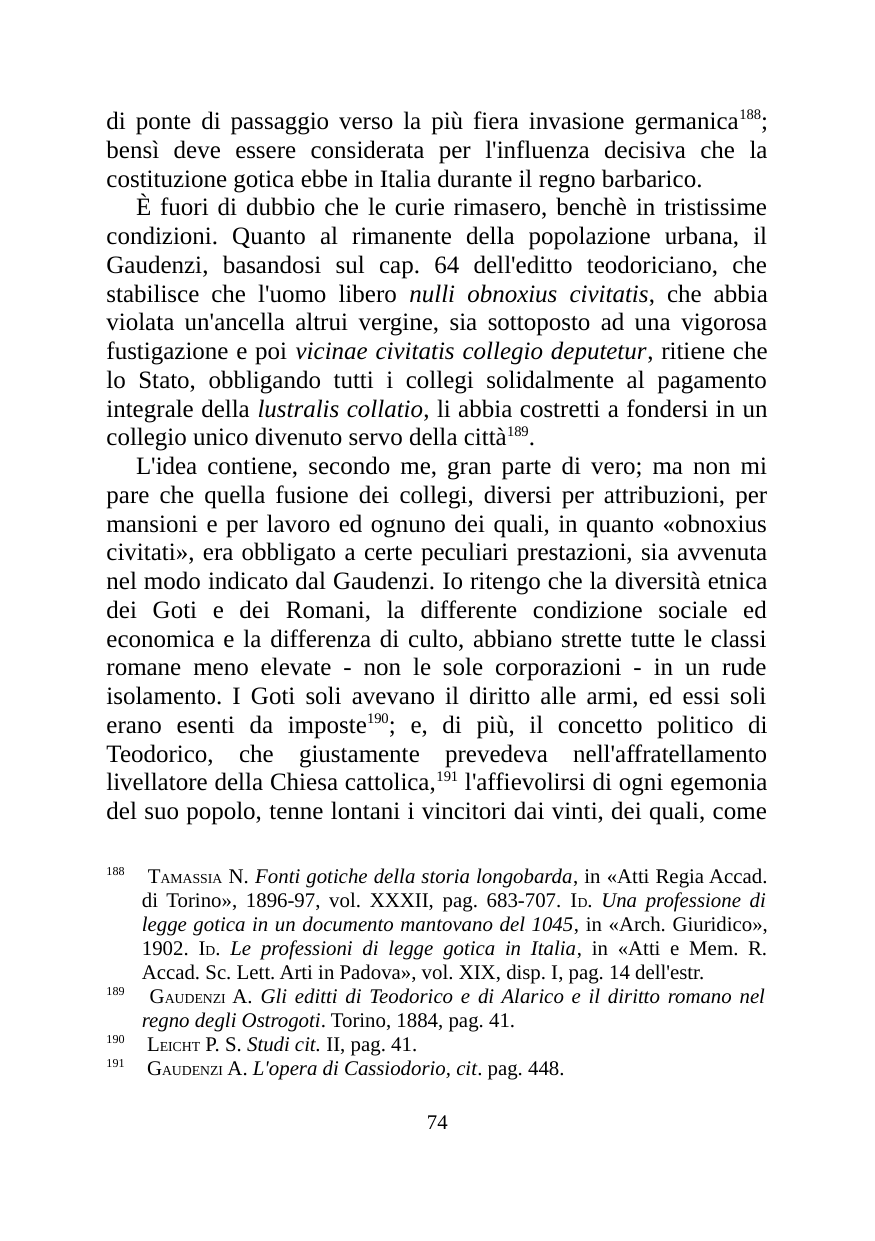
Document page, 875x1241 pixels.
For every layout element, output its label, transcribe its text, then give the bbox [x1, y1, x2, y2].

text Tamassia N. Fonti gotiche della storia longobarda, in «Atti Regia Accad. di Torino», 1896-97, vol. XXXII, pag. 683-707. Id. Una professione di legge gotica in un documento mantovano del 1045, in «Arch. Giuridico», 1902. Id. Le professioni di legge gotica in Italia, in «Atti e Mem. R. Accad. Sc. Lett. Arti in Padova», vol. XIX, disp. I, pag. 14 dell'estr. [106, 864, 768, 984]
text Gaudenzi A. Gli editti di Teodorico e di Alarico e il diritto romano nel regno degli Ostrogoti. Torino, 1884, pag. 41. [106, 984, 768, 1032]
text Gaudenzi A. L'opera di Cassiodorio, cit. pag. 448. [106, 1056, 768, 1080]
text L'idea contiene, secondo me, gran parte di vero; ma non mi pare che quella fusione dei collegi, diversi per attribuzioni, per mansioni e per lavoro ed ognuno dei quali, in quanto «obnoxius civitati», era obbligato a certe peculiari prestazioni, sia avvenuta nel modo indicato dal Gaudenzi. Io ritengo che la diversità etnica dei Goti e dei Romani, la differente condizione sociale ed economica e la differenza di culto, abbiano strette tutte le classi romane meno elevate - non le sole corporazioni - in un rude isolamento. I Goti soli avevano il diritto alle armi, ed essi soli erano esenti da imposte; e, di più, il concetto politico di Teodorico, che giustamente prevedeva nell'affratellamento livellatore della Chiesa cattolica, l'affievolirsi di ogni egemonia del suo popolo, tenne lontani i vincitori dai vinti, dei quali, come [106, 451, 768, 825]
text Leicht P. S. Studi cit. II, pag. 41. [106, 1032, 768, 1056]
text di ponte di passaggio verso la più fiera invasione germanica; bensì deve essere considerata per l'influenza decisiva che la costituzione gotica ebbe in Italia durante il regno barbarico. [106, 106, 768, 192]
text È fuori di dubbio che le curie rimasero, benchè in tristissime condizioni. Quanto al rimanente della popolazione urbana, il Gaudenzi, basandosi sul cap. 64 dell'editto teodoriciano, che stabilisce che l'uomo libero nulli obnoxius civitatis, che abbia violata un'ancella altrui vergine, sia sottoposto ad una vigorosa fustigazione e poi vicinae civitatis collegio deputetur, ritiene che lo Stato, obbligando tutti i collegi solidalmente al pagamento integrale della lustralis collatio, li abbia costretti a fondersi in un collegio unico divenuto servo della città. [106, 192, 768, 451]
